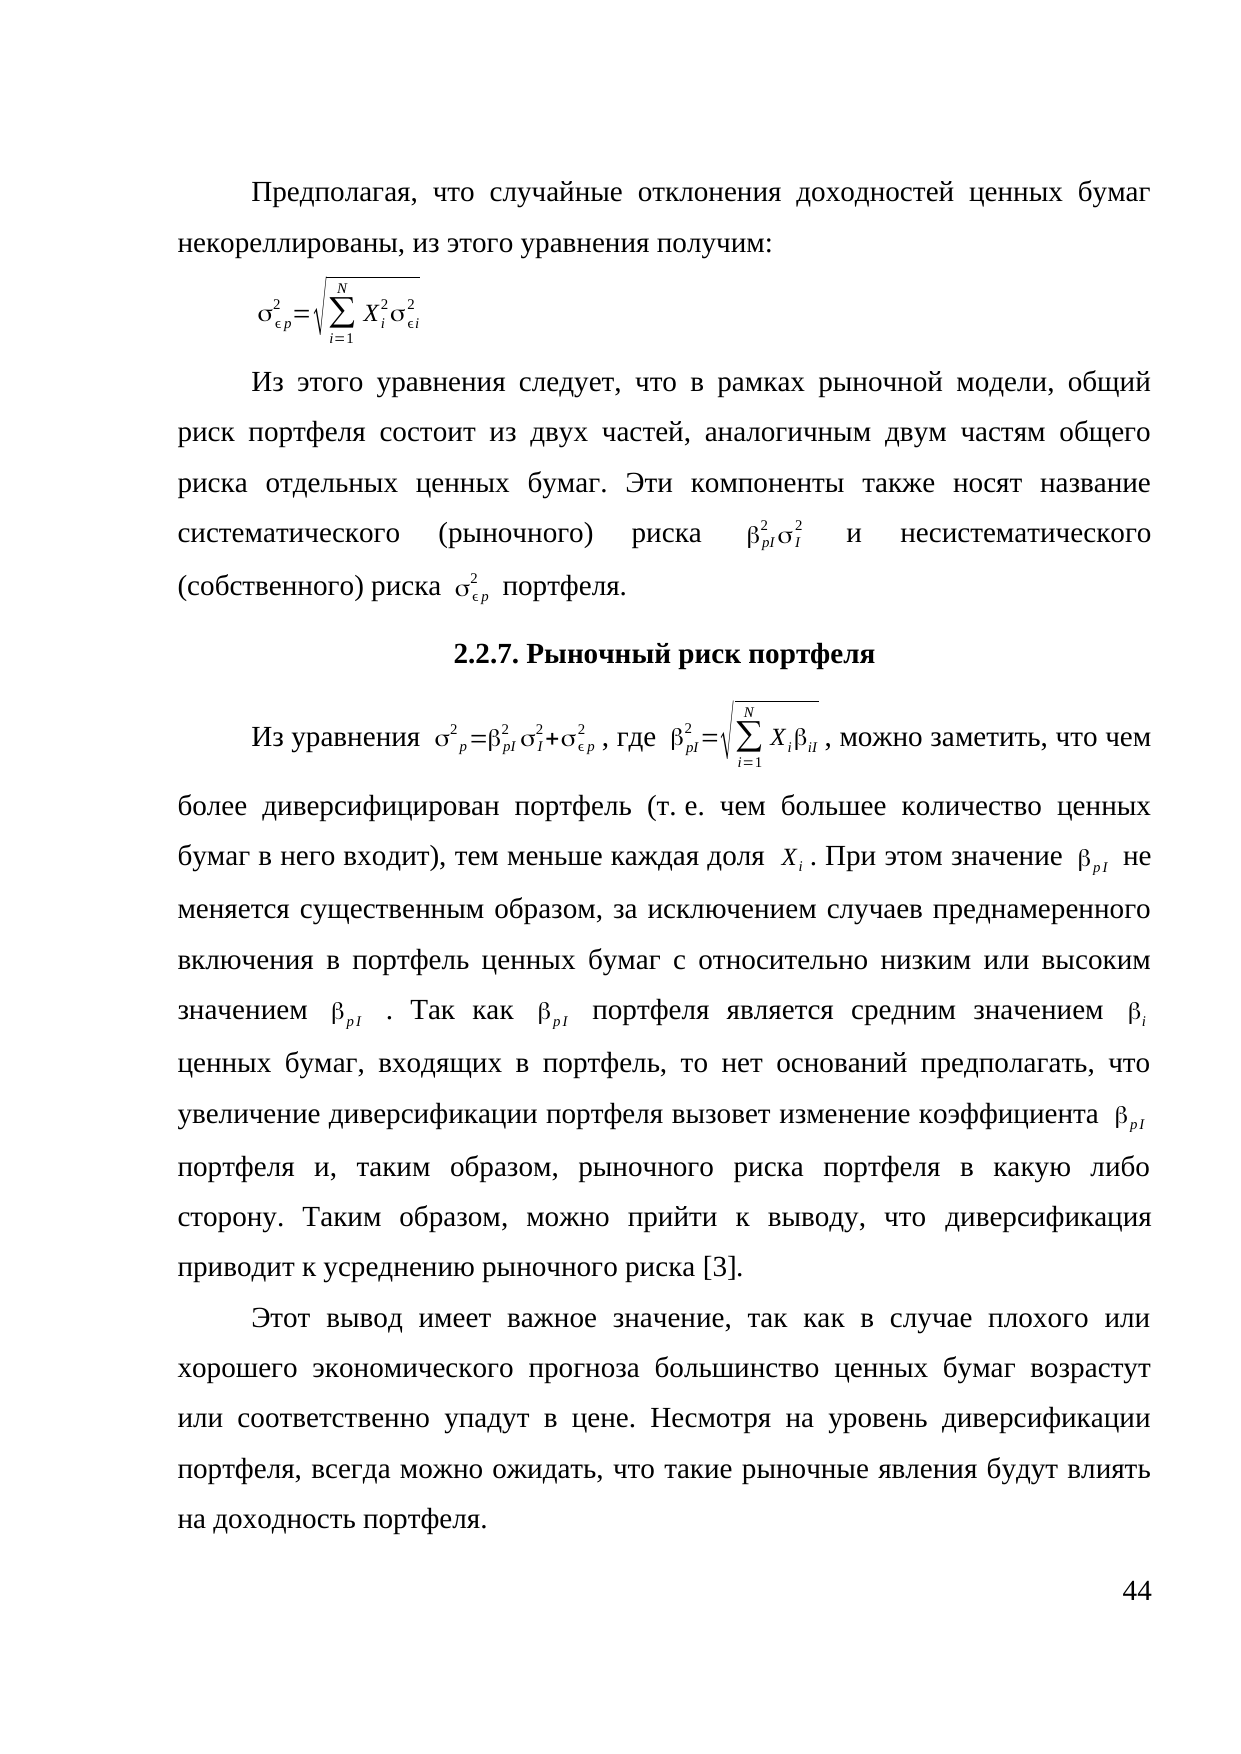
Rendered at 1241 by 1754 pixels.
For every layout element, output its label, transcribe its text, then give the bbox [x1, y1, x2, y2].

subtitle 2.2.7. Рыночный риск портфеля [177, 636, 1152, 670]
text Из этого уравнения следует, что в рамках рыночной модели, общий риск портфеля состоит из двух частей, аналогичным двум частям общего риска отдельных ценных бумаг. Эти компоненты также носят название систематического (рыночного) риска и несистематического (собственного) риска портфеля. [177, 364, 1152, 605]
text Предполагая, что случайные отклонения доходностей ценных бумаг некореллированы, из этого уравнения получим: [177, 174, 1152, 258]
text Этот вывод имеет важное значение, так как в случае плохого или хорошего экономического прогноза большинство ценных бумаг возрастут или соответственно упадут в цене. Несмотря на уровень диверсификации портфеля, всегда можно ожидать, что такие рыночные явления будут влиять на доходность портфеля. [177, 1300, 1152, 1534]
text Из уравнения , где , можно заметить, что чем более диверсифицирован портфель (т. е. чем большее количество ценных бумаг в него входит), тем меньше каждая доля . При этом значение не меняется существенным образом, за исключением случаев преднамеренного включения в портфель ценных бумаг с относительно низким или высоким значением . Так как портфеля является средним значением ценных бумаг, входящих в портфель, то нет оснований предполагать, что увеличение диверсификации портфеля вызовет изменение коэффициента портфеля и, таким образом, рыночного риска портфеля в какую либо сторону. Таким образом, можно прийти к выводу, что диверсификация приводит к усреднению рыночного риска [3]. [177, 699, 1152, 1283]
